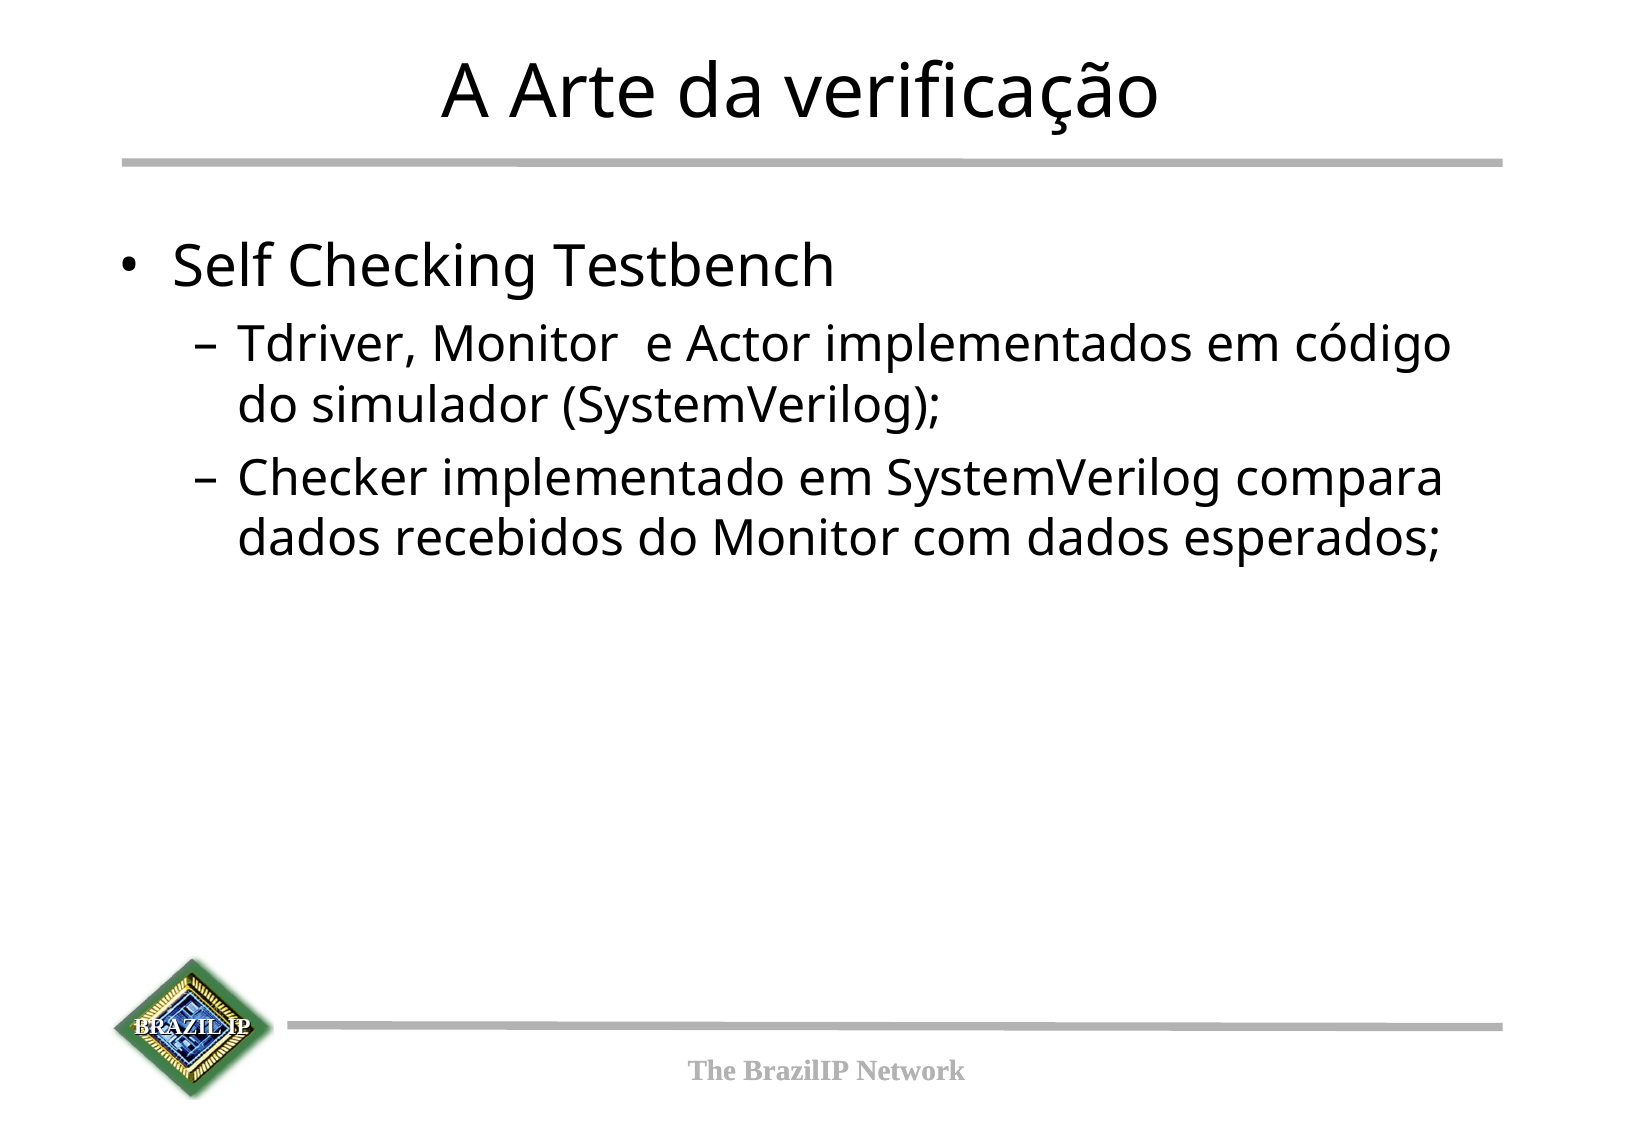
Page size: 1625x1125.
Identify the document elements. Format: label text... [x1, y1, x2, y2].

text_box Self Checking Testbench Tdriver, Monitor e Actor implementados em código do simulador (SystemVerilog); Checker implementado em SystemVerilog compara dados recebidos do Monitor com dados esperados; [103, 220, 1469, 856]
picture [108, 953, 274, 1100]
title A Arte da verificação [121, 0, 1502, 191]
